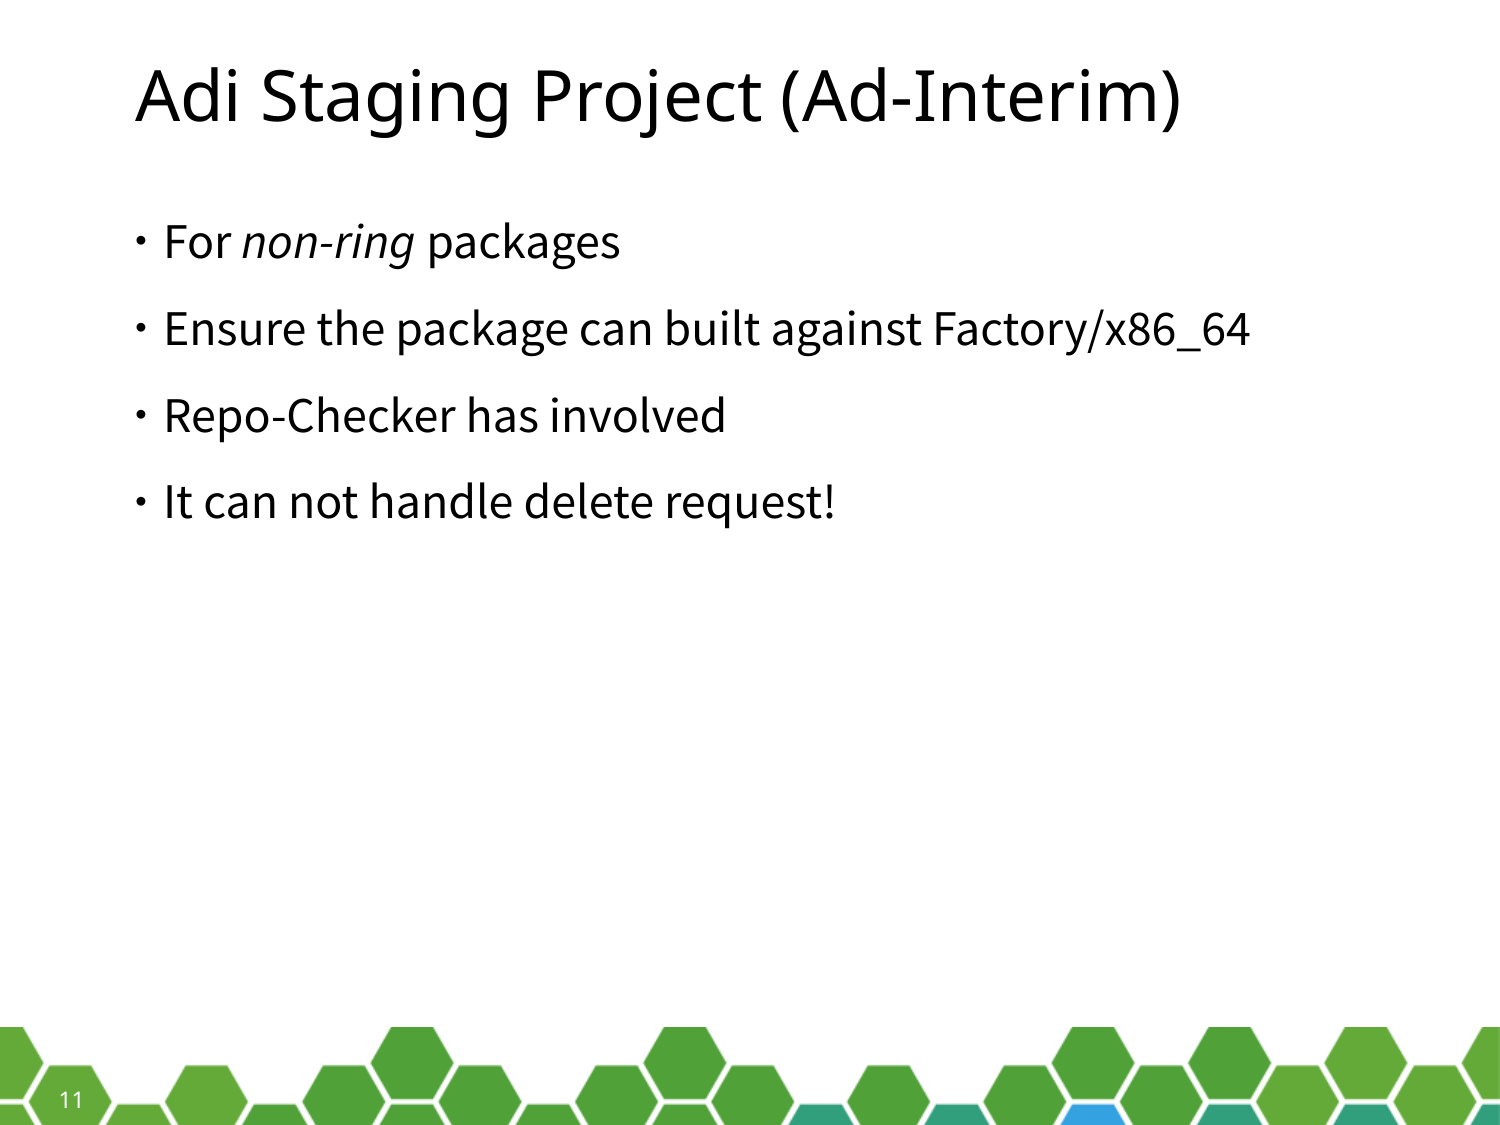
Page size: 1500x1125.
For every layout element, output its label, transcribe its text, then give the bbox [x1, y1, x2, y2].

list For non-ring packages Ensure the package can built against Factory/x86_64 Repo-Checker has involved It can not handle delete request! [135, 208, 1372, 862]
picture [0, 1027, 1500, 1125]
title Adi Staging Project (Ad-Interim) [135, 12, 1372, 175]
